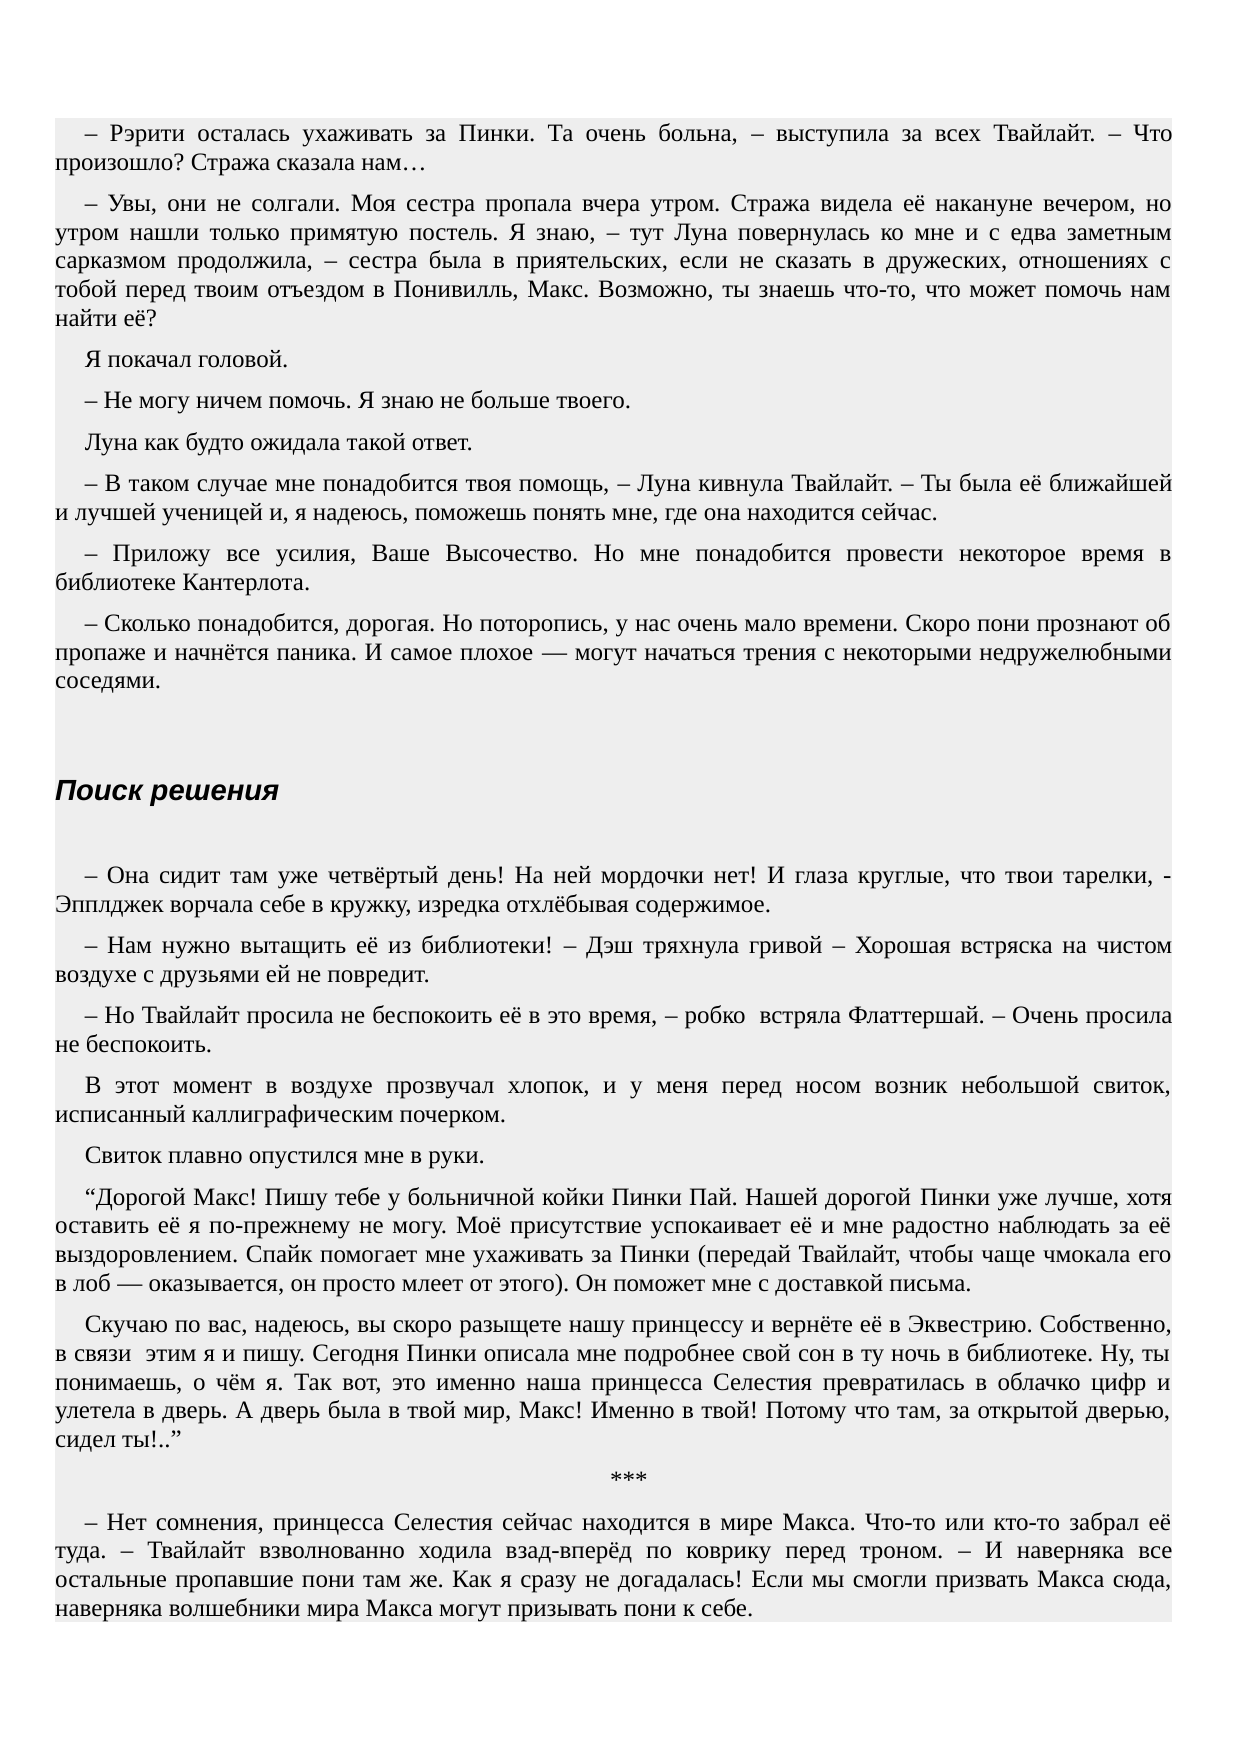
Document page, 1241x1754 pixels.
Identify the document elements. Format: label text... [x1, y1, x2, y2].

text Свиток плавно опустился мне в руки. [55, 1140, 1172, 1169]
text – Она сидит там уже четвёртый день! На ней мордочки нет! И глаза круглые, что твои тарелки, - Эпплджек ворчала себе в кружку, изредка отхлёбывая содержимое. [55, 860, 1172, 918]
text – Но Твайлайт просила не беспокоить её в это время, – робко встряла Флаттершай. – Очень просила не беспокоить. [55, 1000, 1172, 1058]
text – Сколько понадобится, дорогая. Но поторопись, у нас очень мало времени. Скоро пони прознают об пропаже и начнётся паника. И самое плохое — могут начаться трения с некоторыми недружелюбными соседями. [55, 608, 1172, 694]
text – Нам нужно вытащить её из библиотеки! – Дэш тряхнула гривой – Хорошая встряска на чистом воздухе с друзьями ей не повредит. [55, 930, 1172, 988]
text – Не могу ничем помочь. Я знаю не больше твоего. [55, 386, 1172, 414]
text В этот момент в воздухе прозвучал хлопок, и у меня перед носом возник небольшой свиток, исписанный каллиграфическим почерком. [55, 1070, 1172, 1128]
text – В таком случае мне понадобится твоя помощь, – Луна кивнула Твайлайт. – Ты была её ближайшей и лучшей ученицей и, я надеюсь, поможешь понять мне, где она находится сейчас. [55, 468, 1172, 526]
subtitle Поиск решения [55, 773, 1172, 807]
text *** [55, 1465, 1172, 1494]
text – Рэрити осталась ухаживать за Пинки. Та очень больна, – выступила за всех Твайлайт. – Что произошло? Стража сказала нам… [55, 118, 1172, 176]
text Я покачал головой. [55, 344, 1172, 373]
text Скучаю по вас, надеюсь, вы скоро разыщете нашу принцессу и вернёте её в Эквестрию. Собственно, в связи этим я и пишу. Сегодня Пинки описала мне подробнее свой сон в ту ночь в библиотеке. Ну, ты понимаешь, о чём я. Так вот, это именно наша принцесса Селестия превратилась в облачко цифр и улетела в дверь. А дверь была в твой мир, Макс! Именно в твой! Потому что там, за открытой дверью, сидел ты!..” [55, 1309, 1172, 1453]
text – Приложу все усилия, Ваше Высочество. Но мне понадобится провести некоторое время в библиотеке Кантерлота. [55, 538, 1172, 596]
text – Нет сомнения, принцесса Селестия сейчас находится в мире Макса. Что-то или кто-то забрал её туда. – Твайлайт взволнованно ходила взад-вперёд по коврику перед троном. – И наверняка все остальные пропавшие пони там же. Как я сразу не догадалась! Если мы смогли призвать Макса сюда, наверняка волшебники мира Макса могут призывать пони к себе. [55, 1507, 1172, 1622]
text Луна как будто ожидала такой ответ. [55, 427, 1172, 456]
text – Увы, они не солгали. Моя сестра пропала вчера утром. Стража видела её накануне вечером, но утром нашли только примятую постель. Я знаю, – тут Луна повернулась ко мне и с едва заметным сарказмом продолжила, – сестра была в приятельских, если не сказать в дружеских, отношениях с тобой перед твоим отъездом в Понивилль, Макс. Возможно, ты знаешь что-то, что может помочь нам найти её? [55, 188, 1172, 332]
text “Дорогой Макс! Пишу тебе у больничной койки Пинки Пай. Нашей дорогой Пинки уже лучше, хотя оставить её я по-прежнему не могу. Моё присутствие успокаивает её и мне радостно наблюдать за её выздоровлением. Спайк помогает мне ухаживать за Пинки (передай Твайлайт, чтобы чаще чмокала его в лоб — оказывается, он просто млеет от этого). Он поможет мне с доставкой письма. [55, 1182, 1172, 1297]
